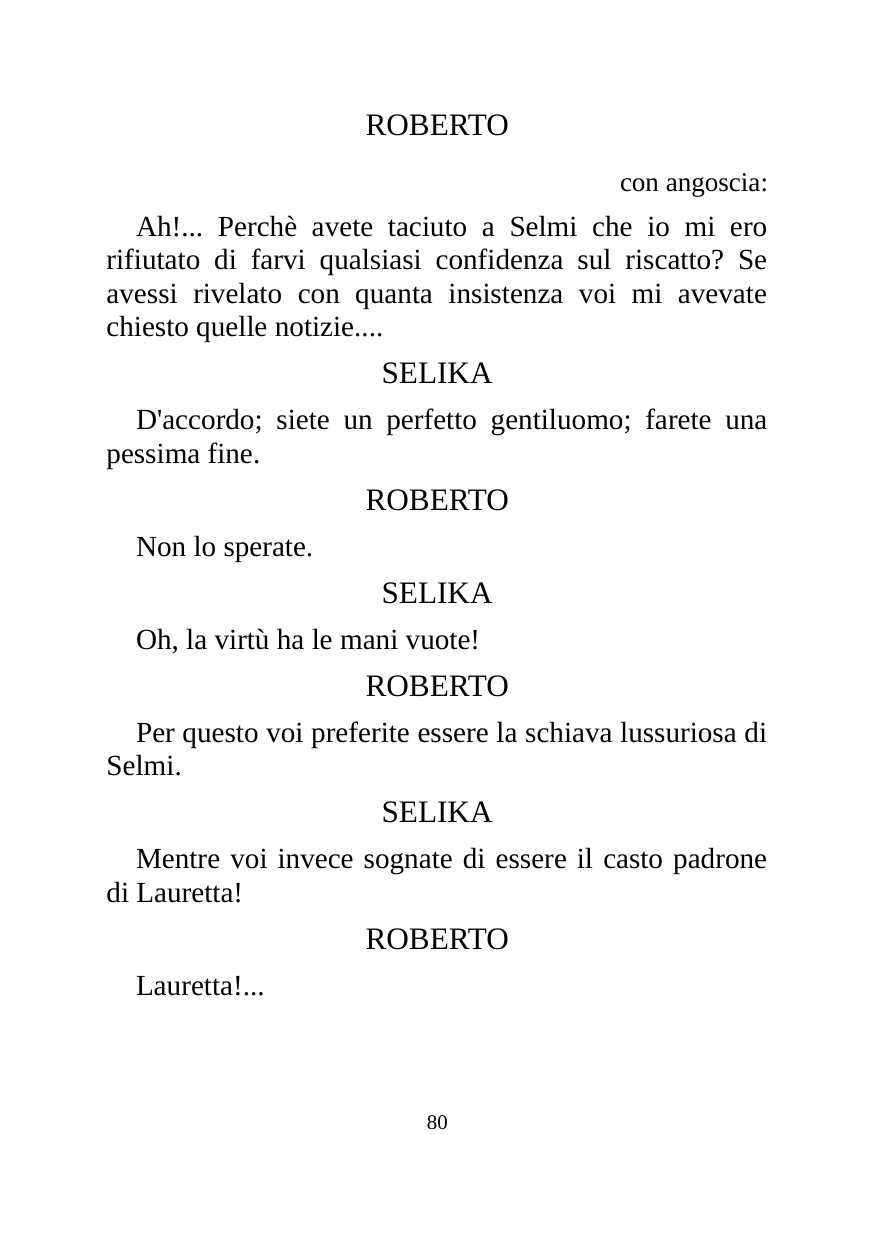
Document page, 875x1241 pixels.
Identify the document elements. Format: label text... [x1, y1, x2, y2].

text D'accordo; siete un perfetto gentiluomo; farete una pessima fine. [106, 402, 768, 469]
text con angoscia: [402, 166, 768, 197]
text SELIKA [106, 794, 768, 830]
text Lauretta!... [106, 968, 768, 1002]
text Per questo voi preferite essere la schiava lussuriosa di Selmi. [106, 715, 768, 782]
text SELIKA [106, 574, 768, 610]
text Mentre voi invece sognate di essere il casto padrone di Lauretta! [106, 841, 768, 908]
text Ah!... Perchè avete taciuto a Selmi che io mi ero rifiutato di farvi qualsiasi confidenza sul riscatto? Se avessi rivelato con quanta insistenza voi mi avevate chiesto quelle notizie.... [106, 209, 768, 343]
text ROBERTO [106, 481, 768, 517]
text ROBERTO [106, 667, 768, 703]
text ROBERTO [106, 106, 768, 142]
text SELIKA [106, 354, 768, 391]
text Oh, la virtù ha le mani vuote! [106, 622, 768, 655]
text ROBERTO [106, 920, 768, 956]
text Non lo sperate. [106, 529, 768, 562]
